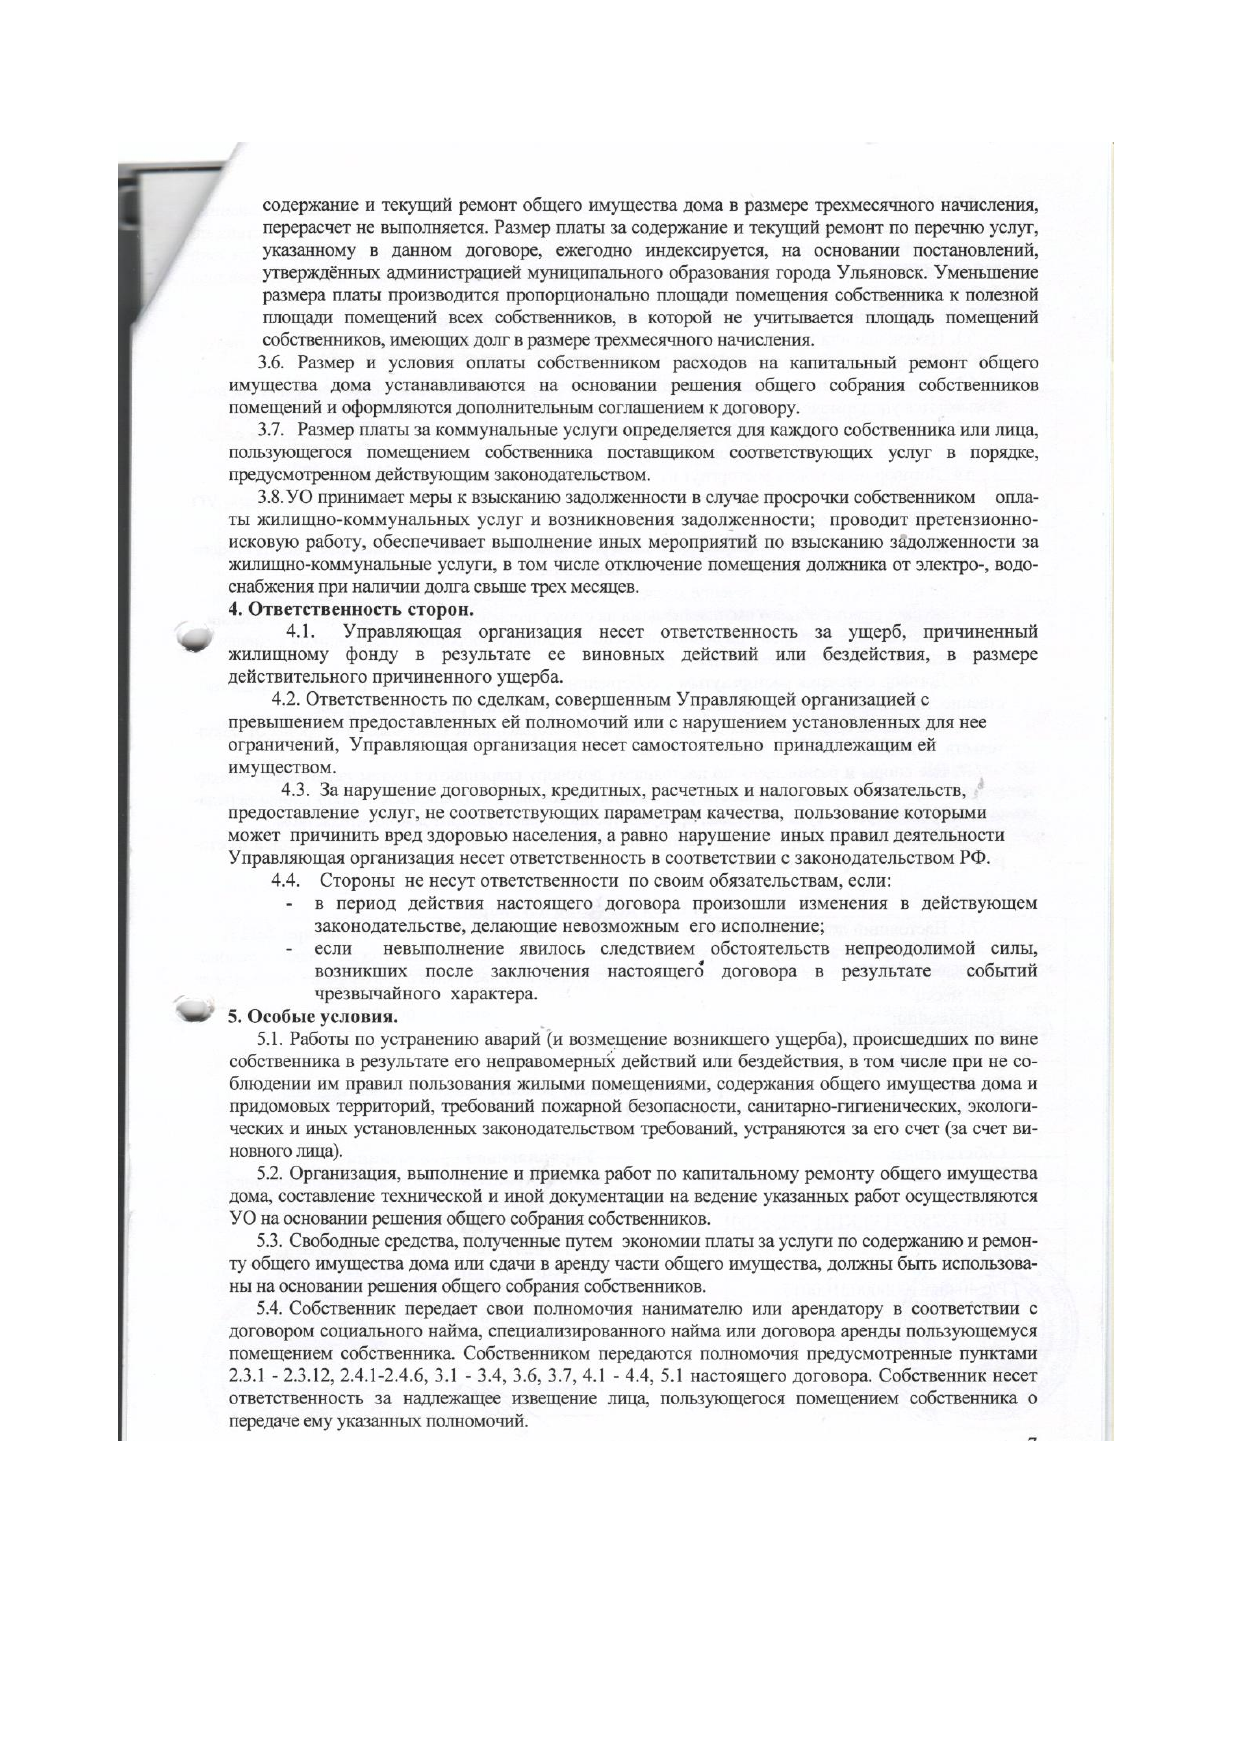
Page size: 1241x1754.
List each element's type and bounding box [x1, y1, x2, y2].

picture [118, 142, 1123, 1441]
